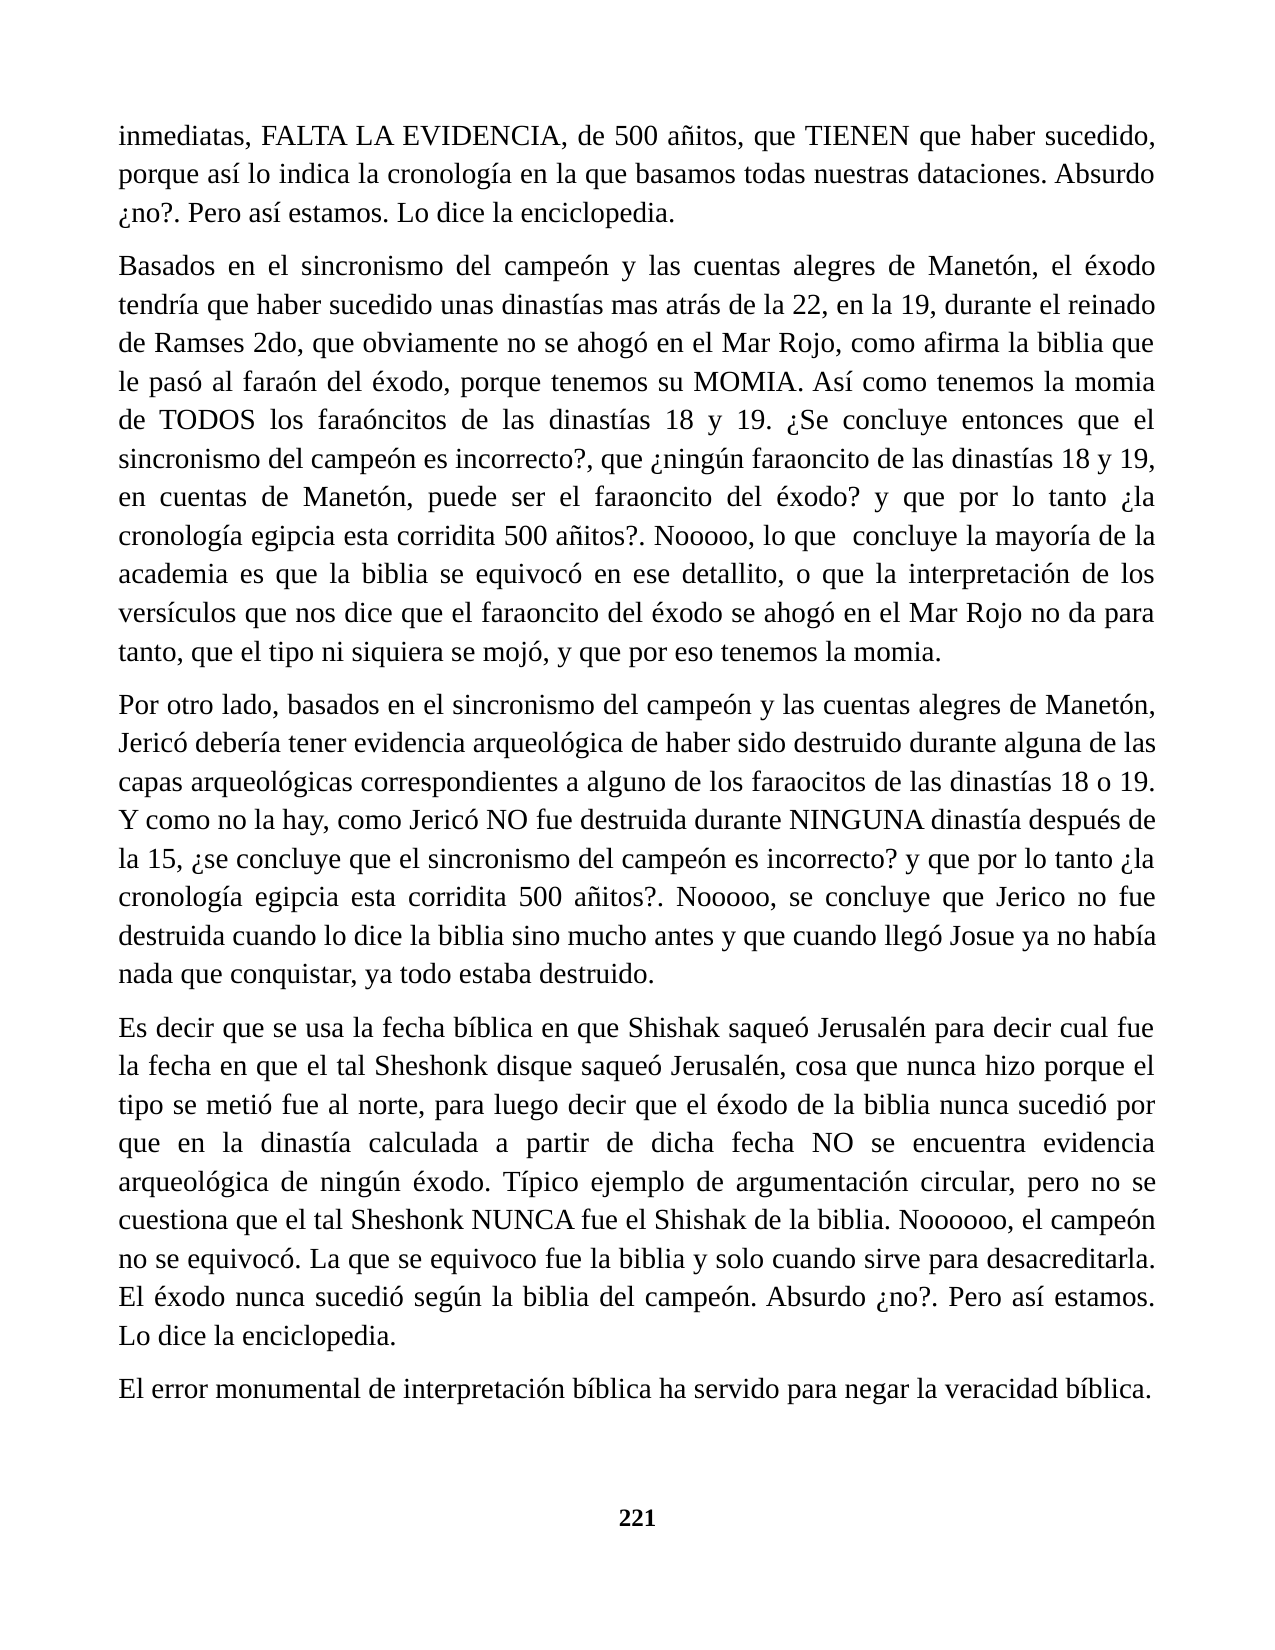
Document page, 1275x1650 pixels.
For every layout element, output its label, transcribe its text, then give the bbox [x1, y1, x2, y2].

text inmediatas, FALTA LA EVIDENCIA, de 500 añitos, que TIENEN que haber sucedido, porque así lo indica la cronología en la que basamos todas nuestras dataciones. Absurdo ¿no?. Pero así estamos. Lo dice la enciclopedia. [118, 118, 1157, 229]
text El error monumental de interpretación bíblica ha servido para negar la veracidad bíblica. [118, 1371, 1157, 1405]
text Por otro lado, basados en el sincronismo del campeón y las cuentas alegres de Manetón, Jericó debería tener evidencia arqueológica de haber sido destruido durante alguna de las capas arqueológicas correspondientes a alguno de los faraocitos de las dinastías 18 o 19. Y como no la hay, como Jericó NO fue destruida durante NINGUNA dinastía después de la 15, ¿se concluye que el sincronismo del campeón es incorrecto? y que por lo tanto ¿la cronología egipcia esta corridita 500 añitos?. Nooooo, se concluye que Jerico no fue destruida cuando lo dice la biblia sino mucho antes y que cuando llegó Josue ya no había nada que conquistar, ya todo estaba destruido. [118, 687, 1157, 990]
text Basados en el sincronismo del campeón y las cuentas alegres de Manetón, el éxodo tendría que haber sucedido unas dinastías mas atrás de la 22, en la 19, durante el reinado de Ramses 2do, que obviamente no se ahogó en el Mar Rojo, como afirma la biblia que le pasó al faraón del éxodo, porque tenemos su MOMIA. Así como tenemos la momia de TODOS los faraóncitos de las dinastías 18 y 19. ¿Se concluye entonces que el sincronismo del campeón es incorrecto?, que ¿ningún faraoncito de las dinastías 18 y 19, en cuentas de Manetón, puede ser el faraoncito del éxodo? y que por lo tanto ¿la cronología egipcia esta corridita 500 añitos?. Nooooo, lo que concluye la mayoría de la academia es que la biblia se equivocó en ese detallito, o que la interpretación de los versículos que nos dice que el faraoncito del éxodo se ahogó en el Mar Rojo no da para tanto, que el tipo ni siquiera se mojó, y que por eso tenemos la momia. [118, 248, 1157, 667]
text Es decir que se usa la fecha bíblica en que Shishak saqueó Jerusalén para decir cual fue la fecha en que el tal Sheshonk disque saqueó Jerusalén, cosa que nunca hizo porque el tipo se metió fue al norte, para luego decir que el éxodo de la biblia nunca sucedió por que en la dinastía calculada a partir de dicha fecha NO se encuentra evidencia arqueológica de ningún éxodo. Típico ejemplo de argumentación circular, pero no se cuestiona que el tal Sheshonk NUNCA fue el Shishak de la biblia. Noooooo, el campeón no se equivocó. La que se equivoco fue la biblia y solo cuando sirve para desacreditarla. El éxodo nunca sucedió según la biblia del campeón. Absurdo ¿no?. Pero así estamos. Lo dice la enciclopedia. [118, 1010, 1157, 1352]
